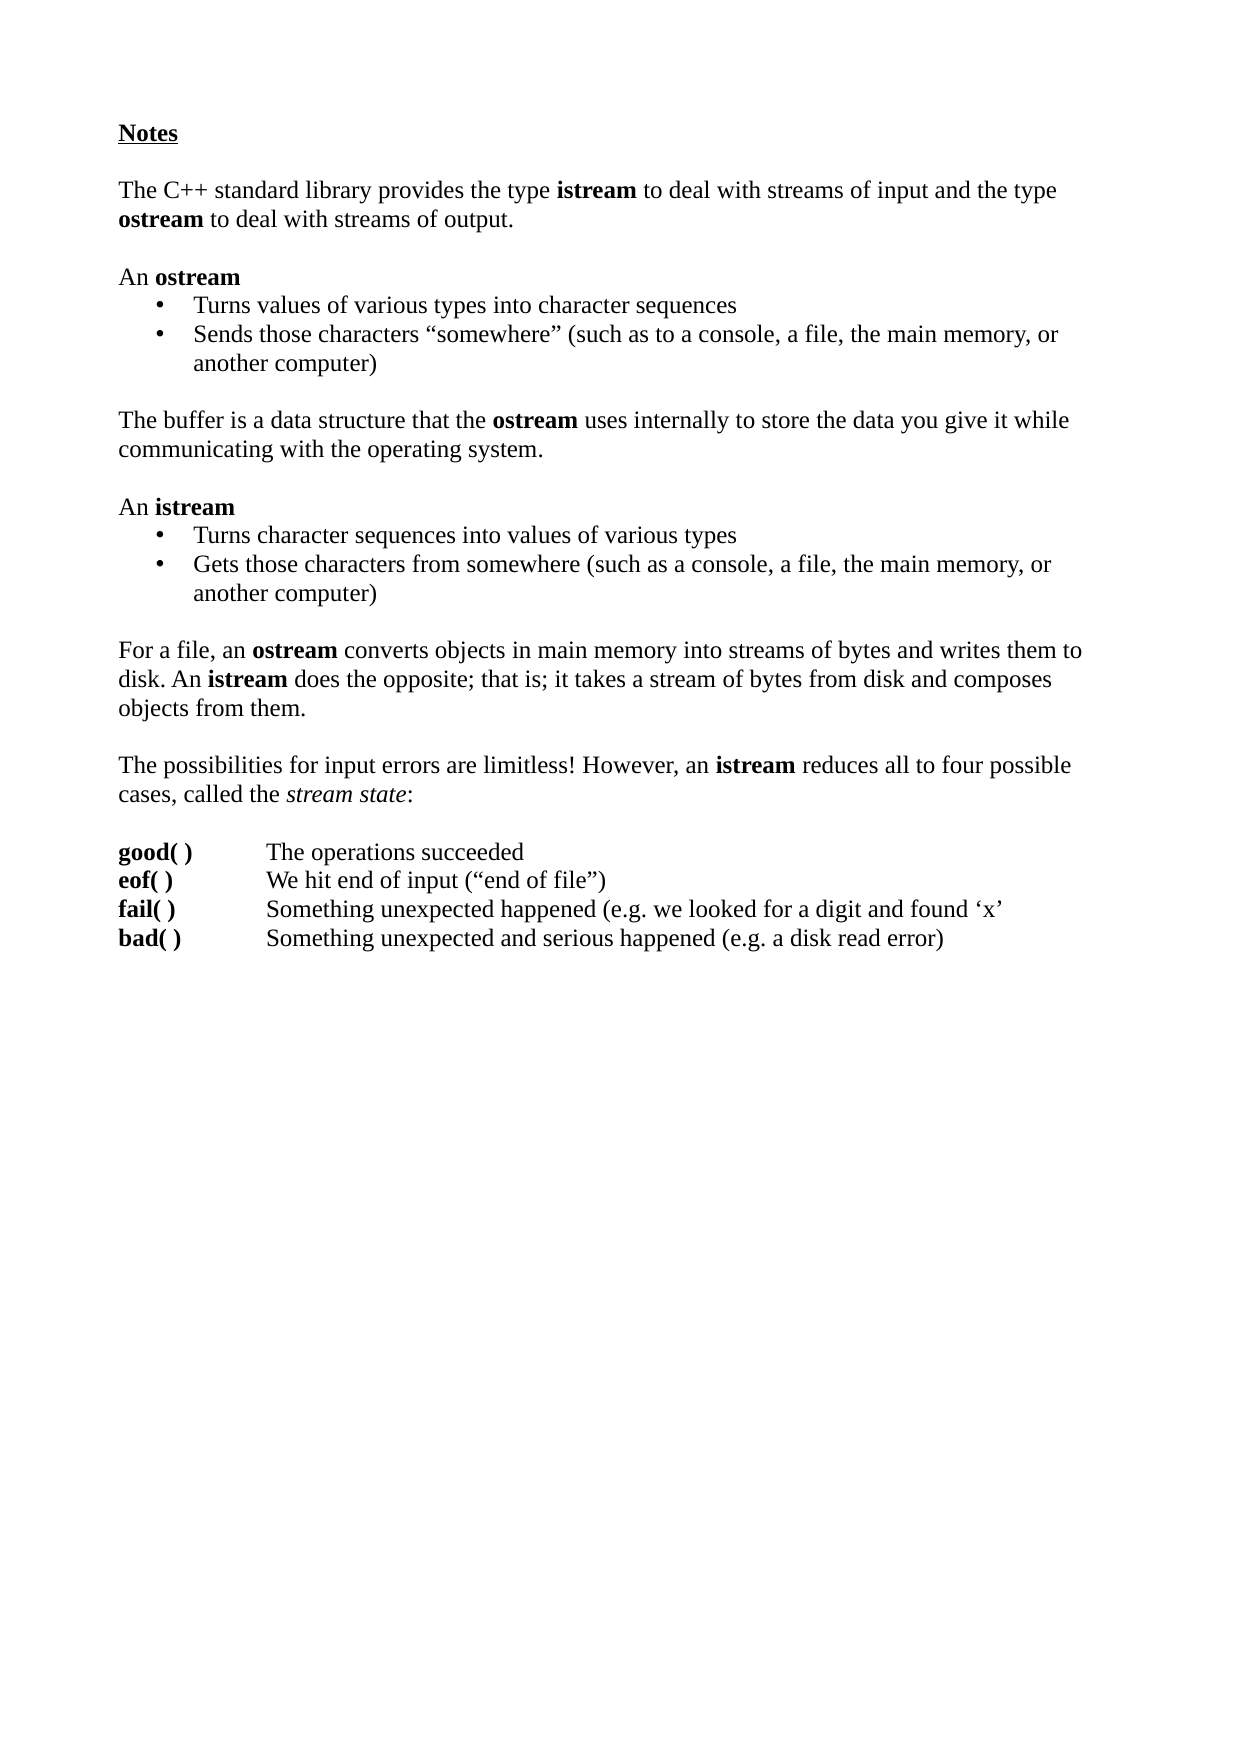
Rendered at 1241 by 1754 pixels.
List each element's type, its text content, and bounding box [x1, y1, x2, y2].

list Gets those characters from somewhere (such as a console, a file, the main memory, or another computer) [156, 549, 1122, 607]
text good( ) The operations succeeded [118, 837, 1122, 866]
text An ostream [118, 262, 1122, 291]
list Turns values of various types into character sequences [156, 291, 1122, 319]
text The C++ standard library provides the type istream to deal with streams of input and the type ostream to deal with streams of output. [118, 176, 1122, 233]
text Notes [118, 118, 1122, 147]
list Turns character sequences into values of various types [156, 521, 1122, 549]
text The buffer is a data structure that the ostream uses internally to store the data you give it while communicating with the operating system. [118, 406, 1122, 463]
text An istream [118, 492, 1122, 521]
text bad( ) Something unexpected and serious happened (e.g. a disk read error) [118, 923, 1122, 952]
text For a file, an ostream converts objects in main memory into streams of bytes and writes them to disk. An istream does the opposite; that is; it takes a stream of bytes from disk and composes objects from them. [118, 636, 1122, 722]
list Sends those characters “somewhere” (such as to a console, a file, the main memory, or another computer) [156, 319, 1122, 377]
text fail( ) Something unexpected happened (e.g. we looked for a digit and found ‘x’ [118, 894, 1122, 923]
text The possibilities for input errors are limitless! However, an istream reduces all to four possible cases, called the stream state: [118, 751, 1122, 808]
text eof( ) We hit end of input (“end of file”) [118, 866, 1122, 894]
